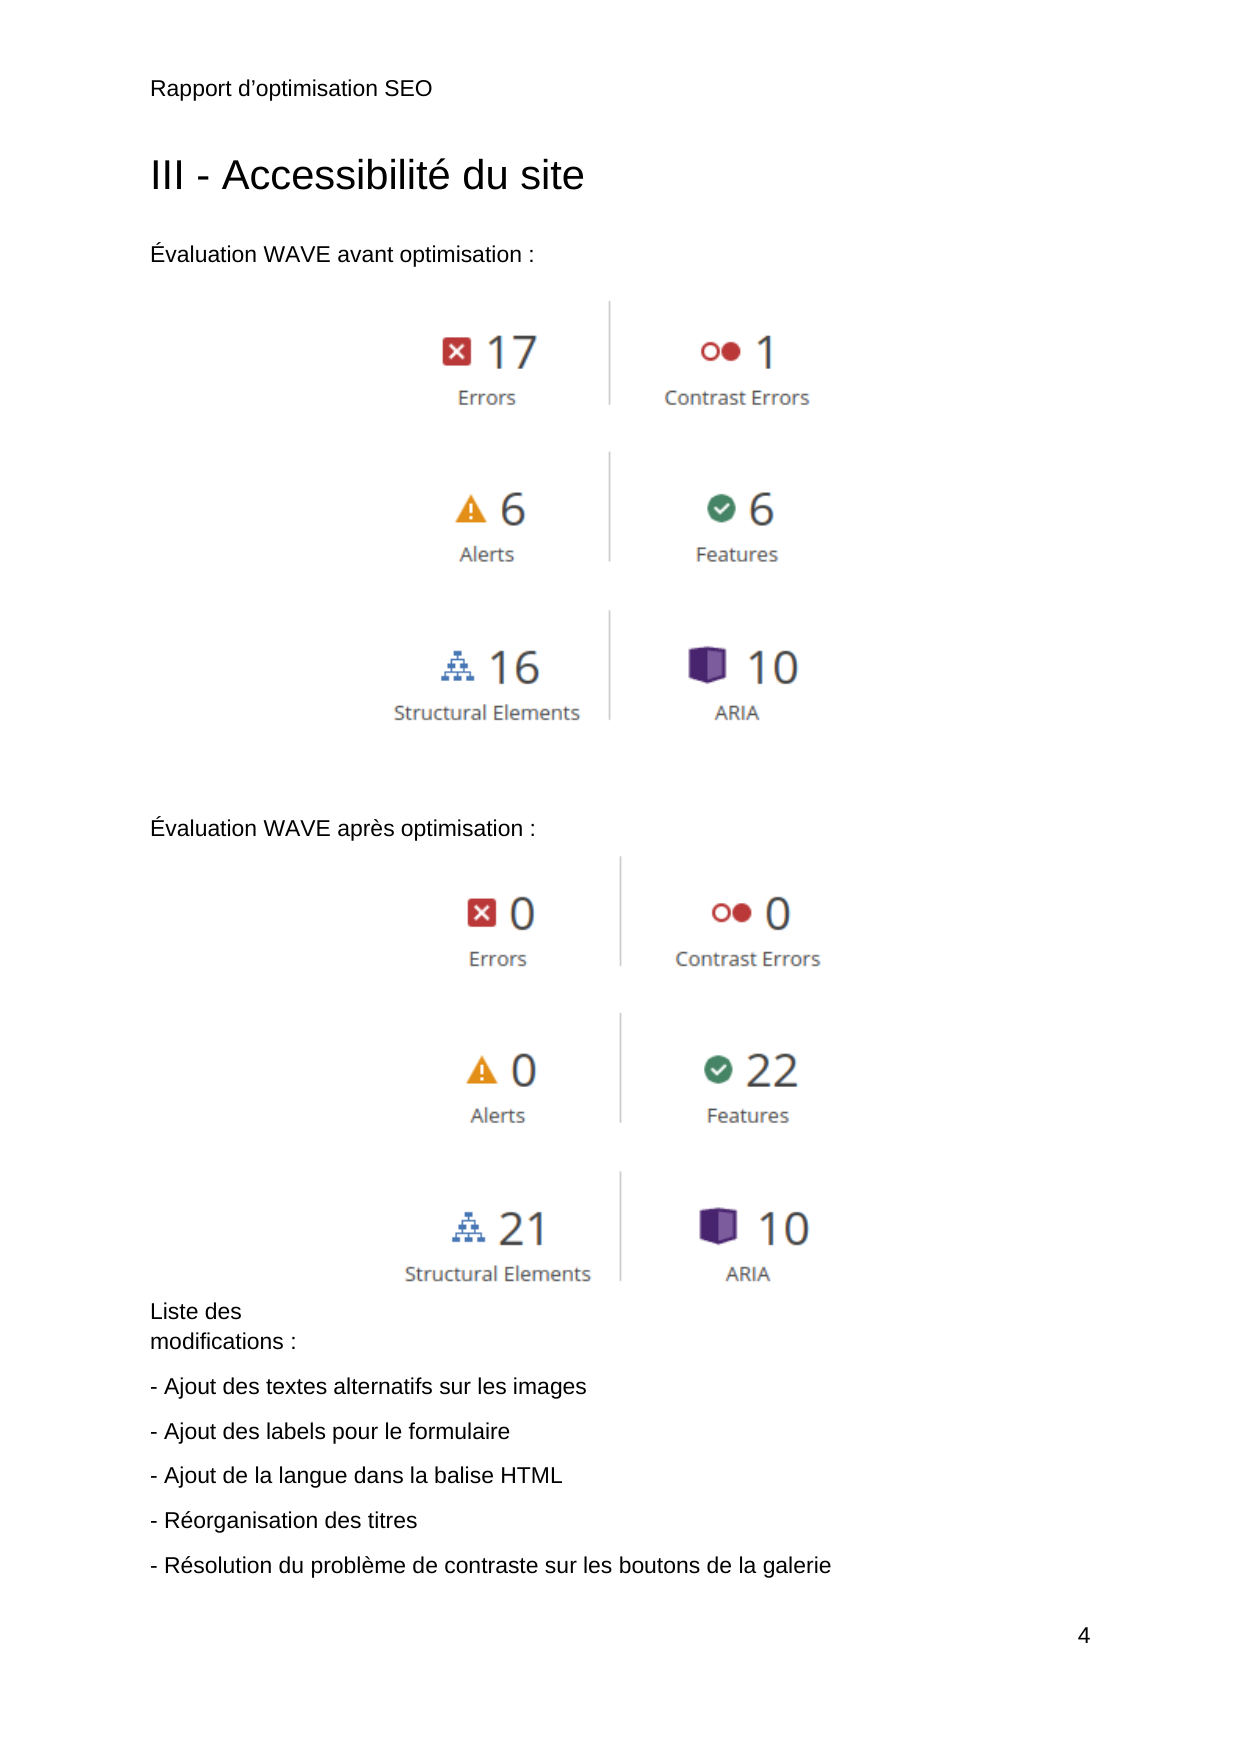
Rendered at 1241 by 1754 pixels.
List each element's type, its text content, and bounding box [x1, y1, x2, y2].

text Évaluation WAVE après optimisation : [150, 814, 1090, 841]
text Liste des modifications : [150, 1298, 1090, 1354]
picture [382, 301, 858, 750]
picture [382, 844, 858, 1319]
text - Résolution du problème de contraste sur les boutons de la galerie [150, 1552, 1090, 1578]
text - Ajout de la langue dans la balise HTML [150, 1462, 1090, 1489]
text - Ajout des textes alternatifs sur les images [150, 1373, 1090, 1399]
text - Ajout des labels pour le formulaire [150, 1418, 1090, 1444]
text - Réorganisation des titres [150, 1507, 1090, 1534]
text Évaluation WAVE avant optimisation : [150, 241, 1090, 267]
subtitle III - Accessibilité du site [150, 150, 1090, 198]
